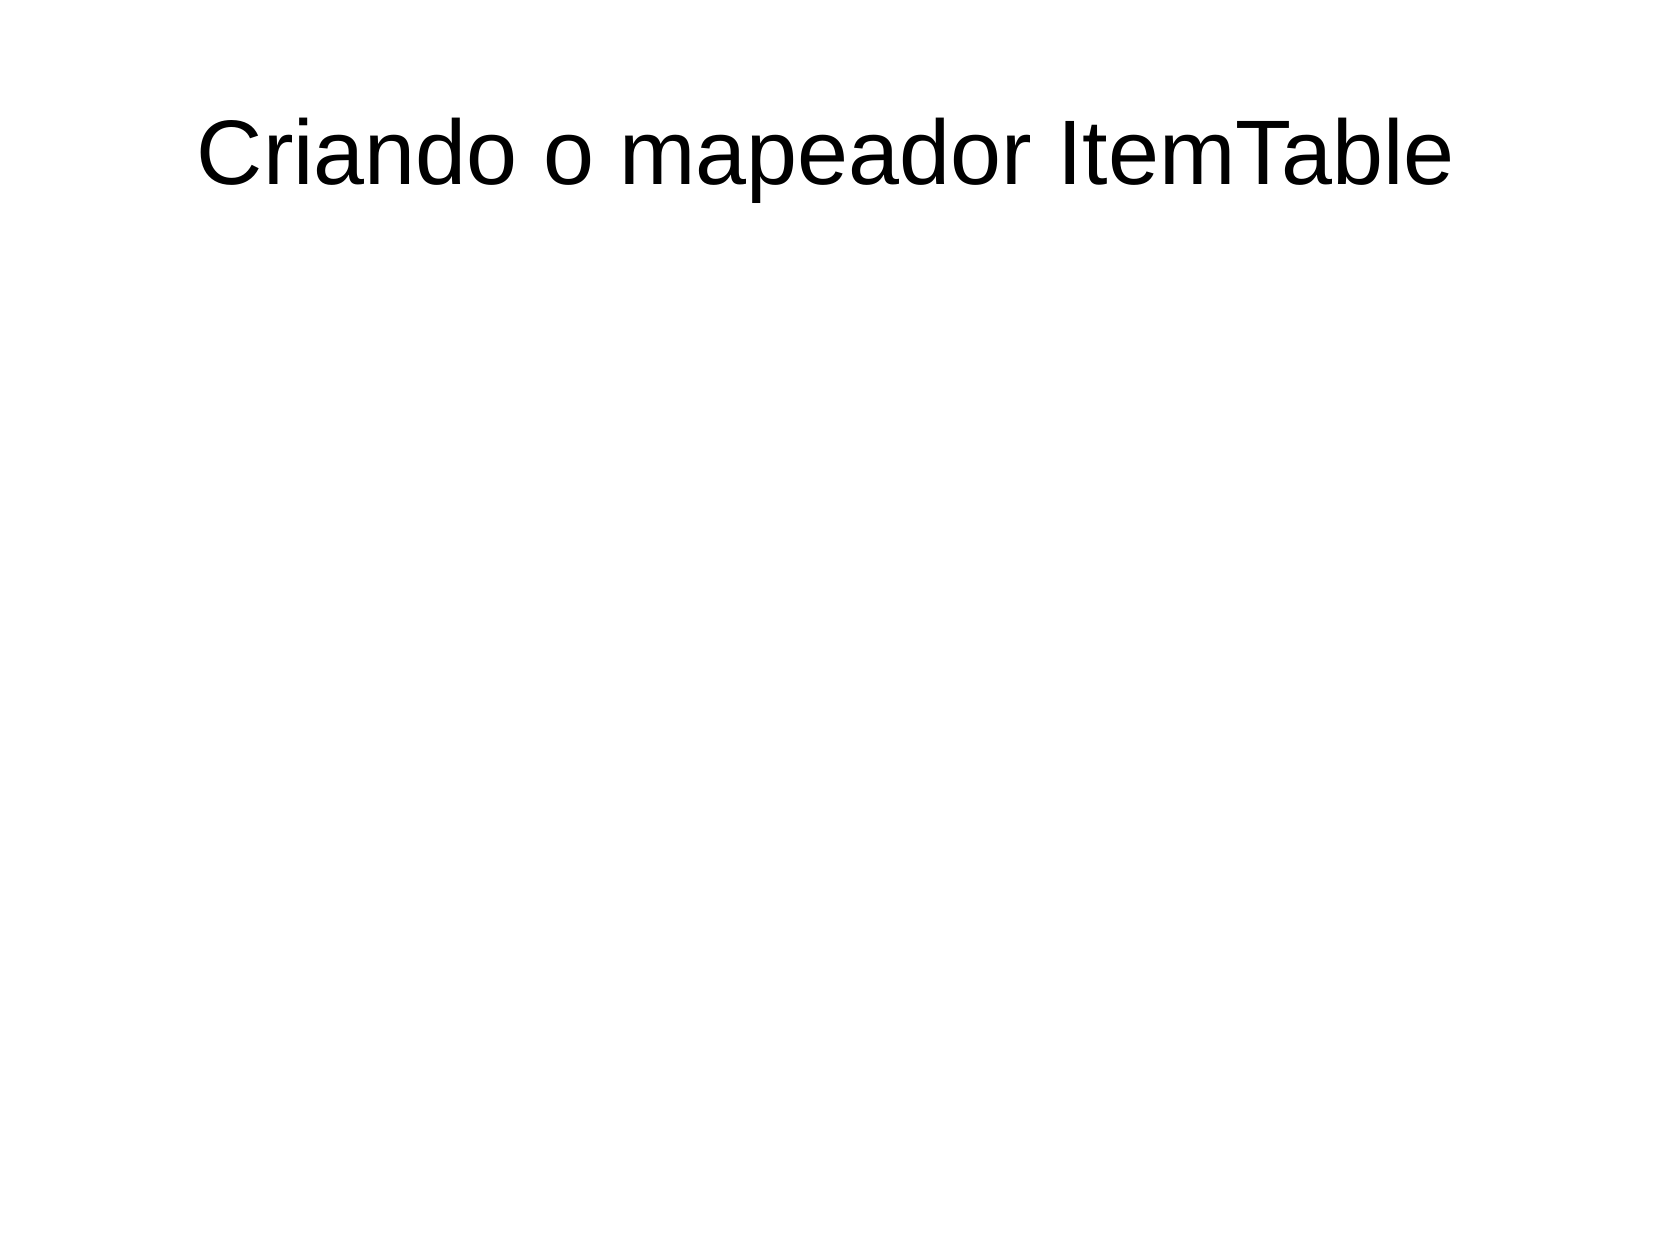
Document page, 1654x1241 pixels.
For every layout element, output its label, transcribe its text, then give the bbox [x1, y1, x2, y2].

title Criando o mapeador ItemTable [82, 49, 1571, 257]
